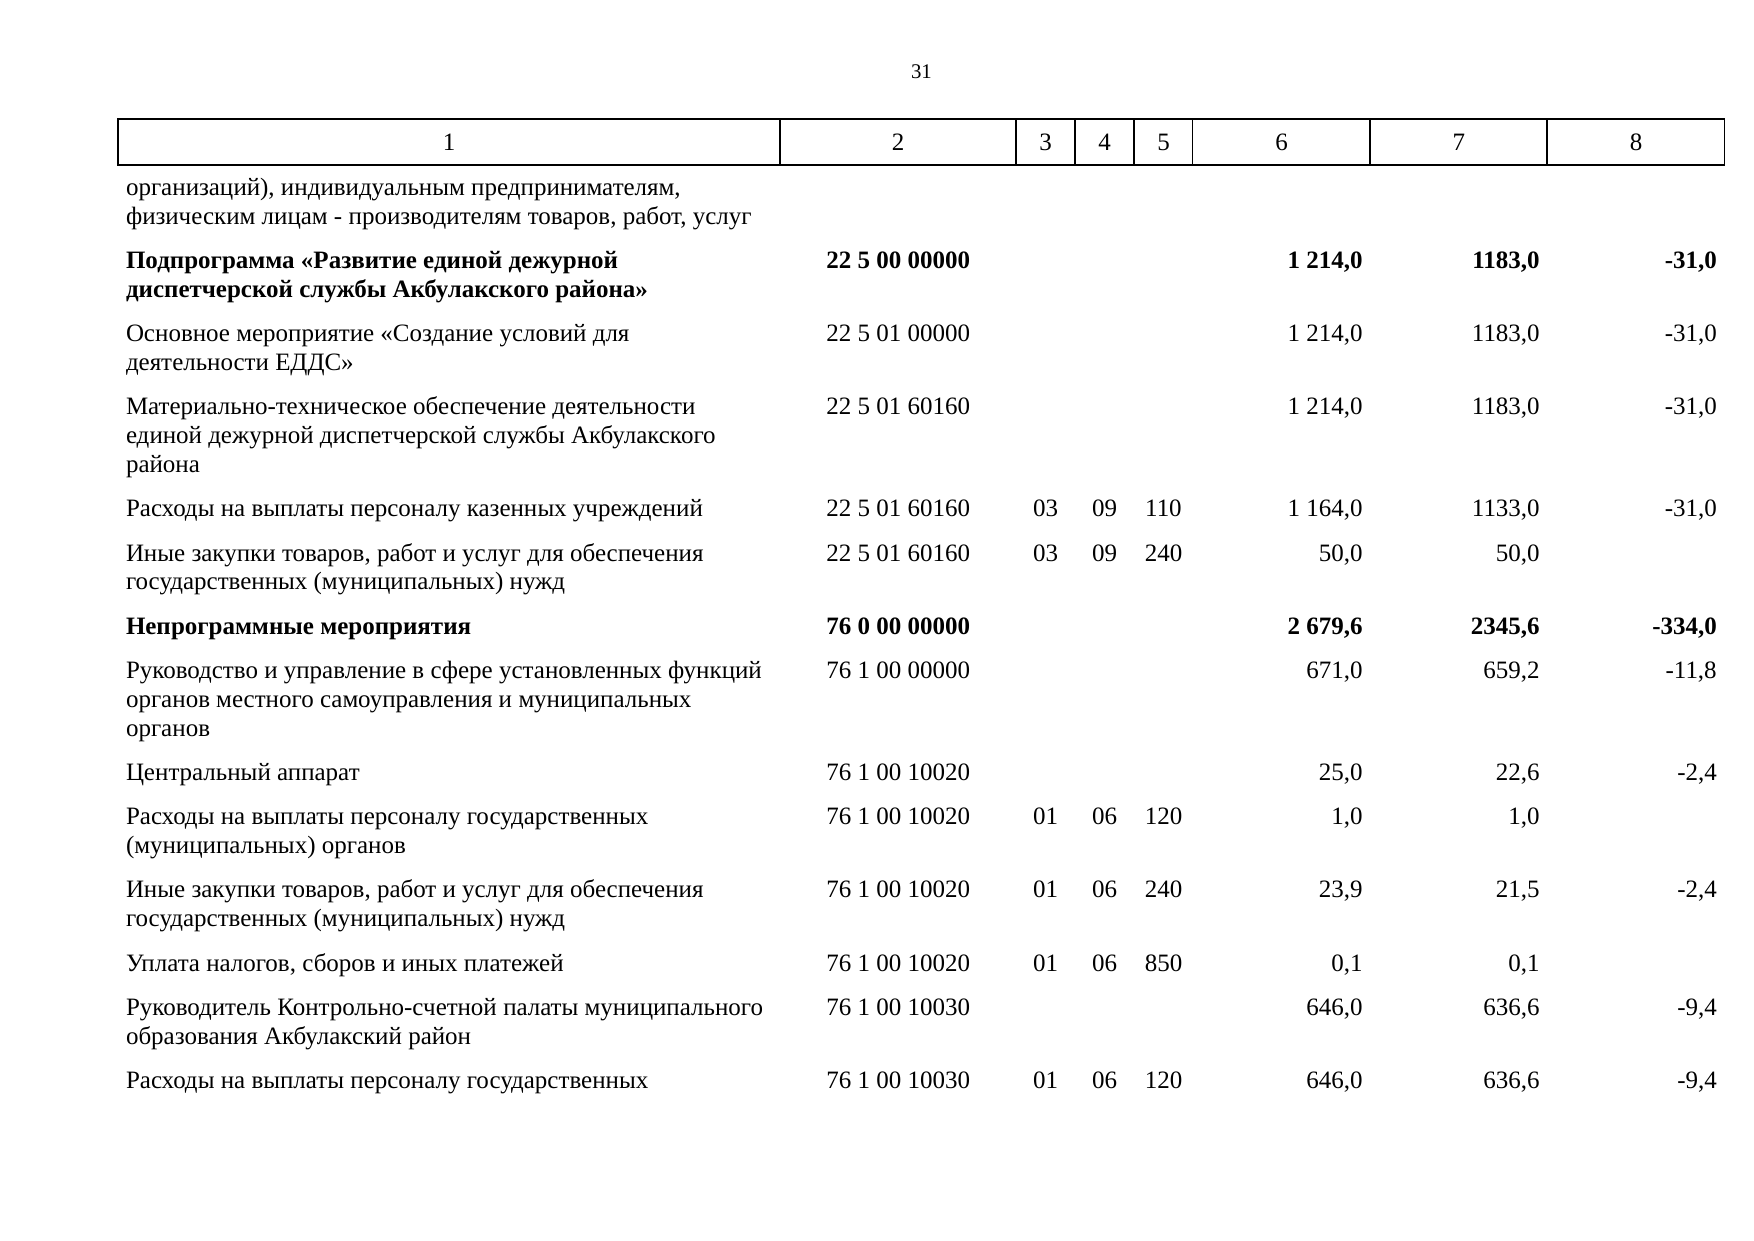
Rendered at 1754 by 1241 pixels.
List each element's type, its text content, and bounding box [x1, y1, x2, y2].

table_cell 09 [1075, 485, 1134, 530]
table_cell 1 214,0 [1193, 384, 1370, 485]
table_cell 76 1 00 10020 [780, 940, 1016, 984]
table_header [1135, 120, 1192, 164]
table_cell Непрограммные мероприятия [118, 603, 780, 647]
table_cell 76 1 00 10030 [780, 984, 1016, 1057]
table_cell [1134, 166, 1193, 237]
table_cell [1134, 647, 1193, 749]
table_cell 22 5 00 00000 [780, 237, 1016, 310]
table_cell 646,0 [1193, 984, 1370, 1057]
table_cell [1134, 384, 1193, 485]
table_cell 50,0 [1370, 530, 1547, 603]
table_header [1017, 120, 1074, 164]
table_cell [1134, 749, 1193, 793]
table_cell 120 [1134, 794, 1193, 867]
table_cell 76 0 00 00000 [780, 603, 1016, 647]
table_cell 240 [1134, 867, 1193, 940]
table_cell [1547, 530, 1724, 603]
table_cell 22 5 01 60160 [780, 384, 1016, 485]
table_cell [1075, 749, 1134, 793]
table_cell 01 [1016, 867, 1075, 940]
table_cell -31,0 [1547, 384, 1724, 485]
table_header 1 [126, 128, 772, 156]
table_cell 850 [1134, 940, 1193, 984]
table_cell организаций), индивидуальным предпринимателям, физическим лицам - производителям товаров, работ, услуг [118, 166, 780, 237]
table_cell [1134, 237, 1193, 310]
table_cell [1016, 166, 1075, 237]
table_cell 646,0 [1193, 1057, 1370, 1102]
table_cell -11,8 [1547, 647, 1724, 749]
table_header 3 [1024, 128, 1067, 156]
table_cell [1075, 603, 1134, 647]
table_cell 22,6 [1370, 749, 1547, 793]
table_cell 25,0 [1193, 749, 1370, 793]
table_cell 01 [1016, 794, 1075, 867]
table_cell -2,4 [1547, 749, 1724, 793]
table_cell [1547, 940, 1724, 984]
table_cell 659,2 [1370, 647, 1547, 749]
table_cell [1134, 984, 1193, 1057]
table_cell 06 [1075, 867, 1134, 940]
table_header 7 [1378, 128, 1539, 156]
table_cell 1 214,0 [1193, 237, 1370, 310]
table_cell 76 1 00 10020 [780, 867, 1016, 940]
table_cell [1547, 794, 1724, 867]
table_header [1371, 120, 1546, 164]
table_cell 06 [1075, 1057, 1134, 1102]
table_cell [1370, 166, 1547, 237]
table_cell 23,9 [1193, 867, 1370, 940]
table_cell [1547, 166, 1724, 237]
table_cell Расходы на выплаты персоналу государственных [118, 1057, 780, 1102]
table_cell 03 [1016, 485, 1075, 530]
table_cell 671,0 [1193, 647, 1370, 749]
table_cell 1183,0 [1370, 384, 1547, 485]
table_header [1193, 120, 1369, 164]
table_header [781, 120, 1015, 164]
table_cell 06 [1075, 794, 1134, 867]
table_cell 22 5 01 00000 [780, 310, 1016, 383]
table_header 4 [1083, 128, 1126, 156]
table_cell Центральный аппарат [118, 749, 780, 793]
table_cell Материально-техническое обеспечение деятельности единой дежурной диспетчерской службы Акбулакского района [118, 384, 780, 485]
table_cell 120 [1134, 1057, 1193, 1102]
table_cell 76 1 00 10020 [780, 794, 1016, 867]
table_cell -9,4 [1547, 984, 1724, 1057]
table_cell 21,5 [1370, 867, 1547, 940]
table_cell [1016, 603, 1075, 647]
table_cell 22 5 01 60160 [780, 485, 1016, 530]
table_cell 636,6 [1370, 1057, 1547, 1102]
table_cell Расходы на выплаты персоналу казенных учреждений [118, 485, 780, 530]
table_cell 01 [1016, 940, 1075, 984]
table_cell -31,0 [1547, 310, 1724, 383]
table_header 6 [1201, 128, 1362, 156]
table_cell Иные закупки товаров, работ и услуг для обеспечения государственных (муниципальных) нужд [118, 867, 780, 940]
table_cell Иные закупки товаров, работ и услуг для обеспечения государственных (муниципальных) нужд [118, 530, 780, 603]
table_cell 636,6 [1370, 984, 1547, 1057]
table_cell -2,4 [1547, 867, 1724, 940]
table_cell -31,0 [1547, 237, 1724, 310]
table_cell [1134, 603, 1193, 647]
table_cell 1 214,0 [1193, 310, 1370, 383]
table_cell 76 1 00 10020 [780, 749, 1016, 793]
table_cell 22 5 01 60160 [780, 530, 1016, 603]
table_cell [780, 166, 1016, 237]
table_cell 1,0 [1193, 794, 1370, 867]
table_cell [1075, 166, 1134, 237]
table_cell 1133,0 [1370, 485, 1547, 530]
table_cell [1016, 310, 1075, 383]
table_cell Уплата налогов, сборов и иных платежей [118, 940, 780, 984]
table_cell -9,4 [1547, 1057, 1724, 1102]
table_cell [1016, 384, 1075, 485]
table_cell 0,1 [1193, 940, 1370, 984]
table_cell -334,0 [1547, 603, 1724, 647]
table_cell 110 [1134, 485, 1193, 530]
table_cell [1134, 310, 1193, 383]
table_cell 0,1 [1370, 940, 1547, 984]
table_cell 50,0 [1193, 530, 1370, 603]
table_cell [1075, 647, 1134, 749]
table_cell [1016, 647, 1075, 749]
table_cell 240 [1134, 530, 1193, 603]
table_cell 76 1 00 10030 [780, 1057, 1016, 1102]
table_cell [1075, 984, 1134, 1057]
table_cell 1,0 [1370, 794, 1547, 867]
table_cell [1075, 237, 1134, 310]
table_cell Подпрограмма «Развитие единой дежурной диспетчерской службы Акбулакского района» [118, 237, 780, 310]
table_cell 1183,0 [1370, 237, 1547, 310]
table_header 5 [1142, 128, 1185, 156]
table_cell [1016, 237, 1075, 310]
table_cell 01 [1016, 1057, 1075, 1102]
table_cell 06 [1075, 940, 1134, 984]
table_header [1548, 120, 1724, 164]
table_cell Руководство и управление в сфере установленных функций органов местного самоуправления и муниципальных органов [118, 647, 780, 749]
table_cell [1016, 984, 1075, 1057]
table_cell [1193, 166, 1370, 237]
table_header 8 [1555, 128, 1716, 156]
table_cell [1016, 749, 1075, 793]
table_header [1076, 120, 1133, 164]
table_cell Основное мероприятие «Создание условий для деятельности ЕДДС» [118, 310, 780, 383]
table_cell 1 164,0 [1193, 485, 1370, 530]
table_cell [1075, 384, 1134, 485]
table_cell -31,0 [1547, 485, 1724, 530]
table_cell 2 679,6 [1193, 603, 1370, 647]
table_cell 09 [1075, 530, 1134, 603]
table_cell 1183,0 [1370, 310, 1547, 383]
table_cell 76 1 00 00000 [780, 647, 1016, 749]
table_cell Руководитель Контрольно-счетной палаты муниципального образования Акбулакский район [118, 984, 780, 1057]
table_cell 2345,6 [1370, 603, 1547, 647]
table_cell 03 [1016, 530, 1075, 603]
table_header 2 [788, 128, 1008, 156]
table_cell Расходы на выплаты персоналу государственных (муниципальных) органов [118, 794, 780, 867]
table_header [119, 120, 779, 164]
table_cell [1075, 310, 1134, 383]
